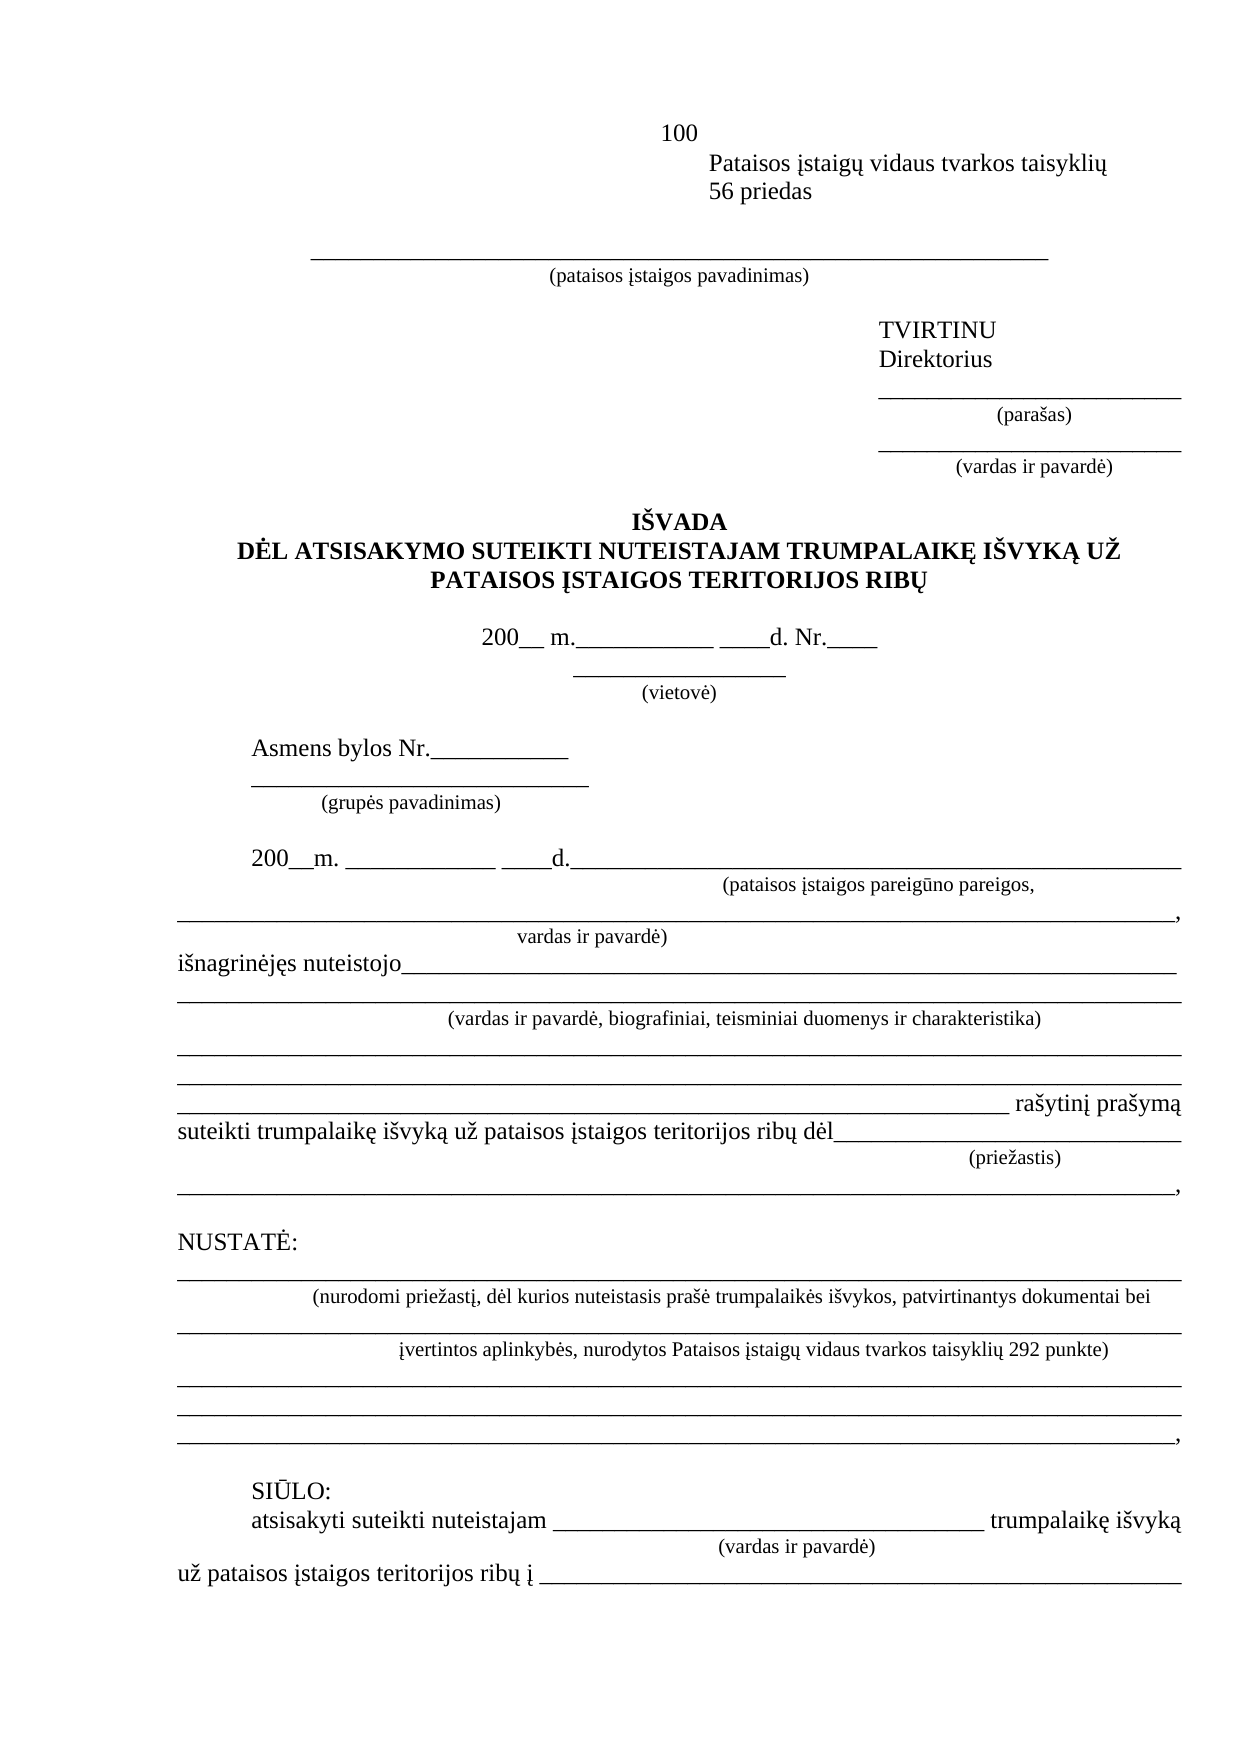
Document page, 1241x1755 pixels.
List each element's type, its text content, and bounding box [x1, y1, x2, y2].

text (vardas ir pavardė) [177, 454, 1181, 478]
text 200__ m.___________ ____d. Nr.____ [177, 622, 1181, 651]
text TVIRTINU [177, 315, 1181, 344]
text ___________________________ [177, 761, 1181, 790]
text vardas ir pavardė) [177, 924, 1181, 948]
text , [177, 1418, 1181, 1447]
text (grupės pavadinimas) [177, 790, 1181, 814]
text (pataisos įstaigos pareigūno pareigos, [177, 872, 1181, 896]
text , [177, 896, 1181, 924]
text (vietovė) [177, 680, 1181, 704]
text SIŪLO: [177, 1476, 1181, 1505]
text IŠVADA [177, 507, 1181, 536]
text (parašas) [177, 402, 1181, 426]
text Asmens bylos Nr.___________ [177, 733, 1181, 761]
text NUSTATĖ: [177, 1227, 1181, 1255]
text ___________________________________________________________ [177, 234, 1181, 263]
text išnagrinėjęs nuteistojo______________________________________________________________ [177, 948, 1181, 977]
text Direktorius [177, 344, 1181, 373]
text (vardas ir pavardė, biografiniai, teisminiai duomenys ir charakteristika) [312, 1006, 1181, 1030]
text atsisakyti suteikti nuteistajam trumpalaikę išvyką [177, 1505, 1181, 1533]
text (vardas ir pavardė) [583, 1533, 1181, 1558]
text įvertintos aplinkybės, nurodytos Pataisos įstaigų vidaus tvarkos taisyklių 292 punkte) [312, 1337, 1181, 1361]
text , [177, 1169, 1181, 1198]
text rašytinį prašymą [177, 1088, 1181, 1116]
text _________________ [177, 651, 1181, 680]
text 56 priedas [177, 176, 1181, 205]
text už pataisos įstaigos teritorijos ribų į [177, 1558, 1181, 1586]
text Pataisos įstaigų vidaus tvarkos taisyklių [709, 148, 1181, 176]
text DĖL ATSISAKYMO SUTEIKTI NUTEISTAJAM TRUMPALAIKĘ IŠVYKĄ UŽ PATAISOS ĮSTAIGOS TERITORIJOS RIBŲ [177, 536, 1181, 593]
text suteikti trumpalaikę išvyką už pataisos įstaigos teritorijos ribų dėl [177, 1116, 1181, 1145]
text (pataisos įstaigos pavadinimas) [177, 263, 1181, 287]
text (nurodomi priežastį, dėl kurios nuteistasis prašė trumpalaikės išvykos, patvirtinantys dokumentai bei [177, 1284, 1181, 1308]
text (priežastis) [177, 1145, 1181, 1169]
text 200__m. ____________ ____d. [177, 843, 1181, 872]
